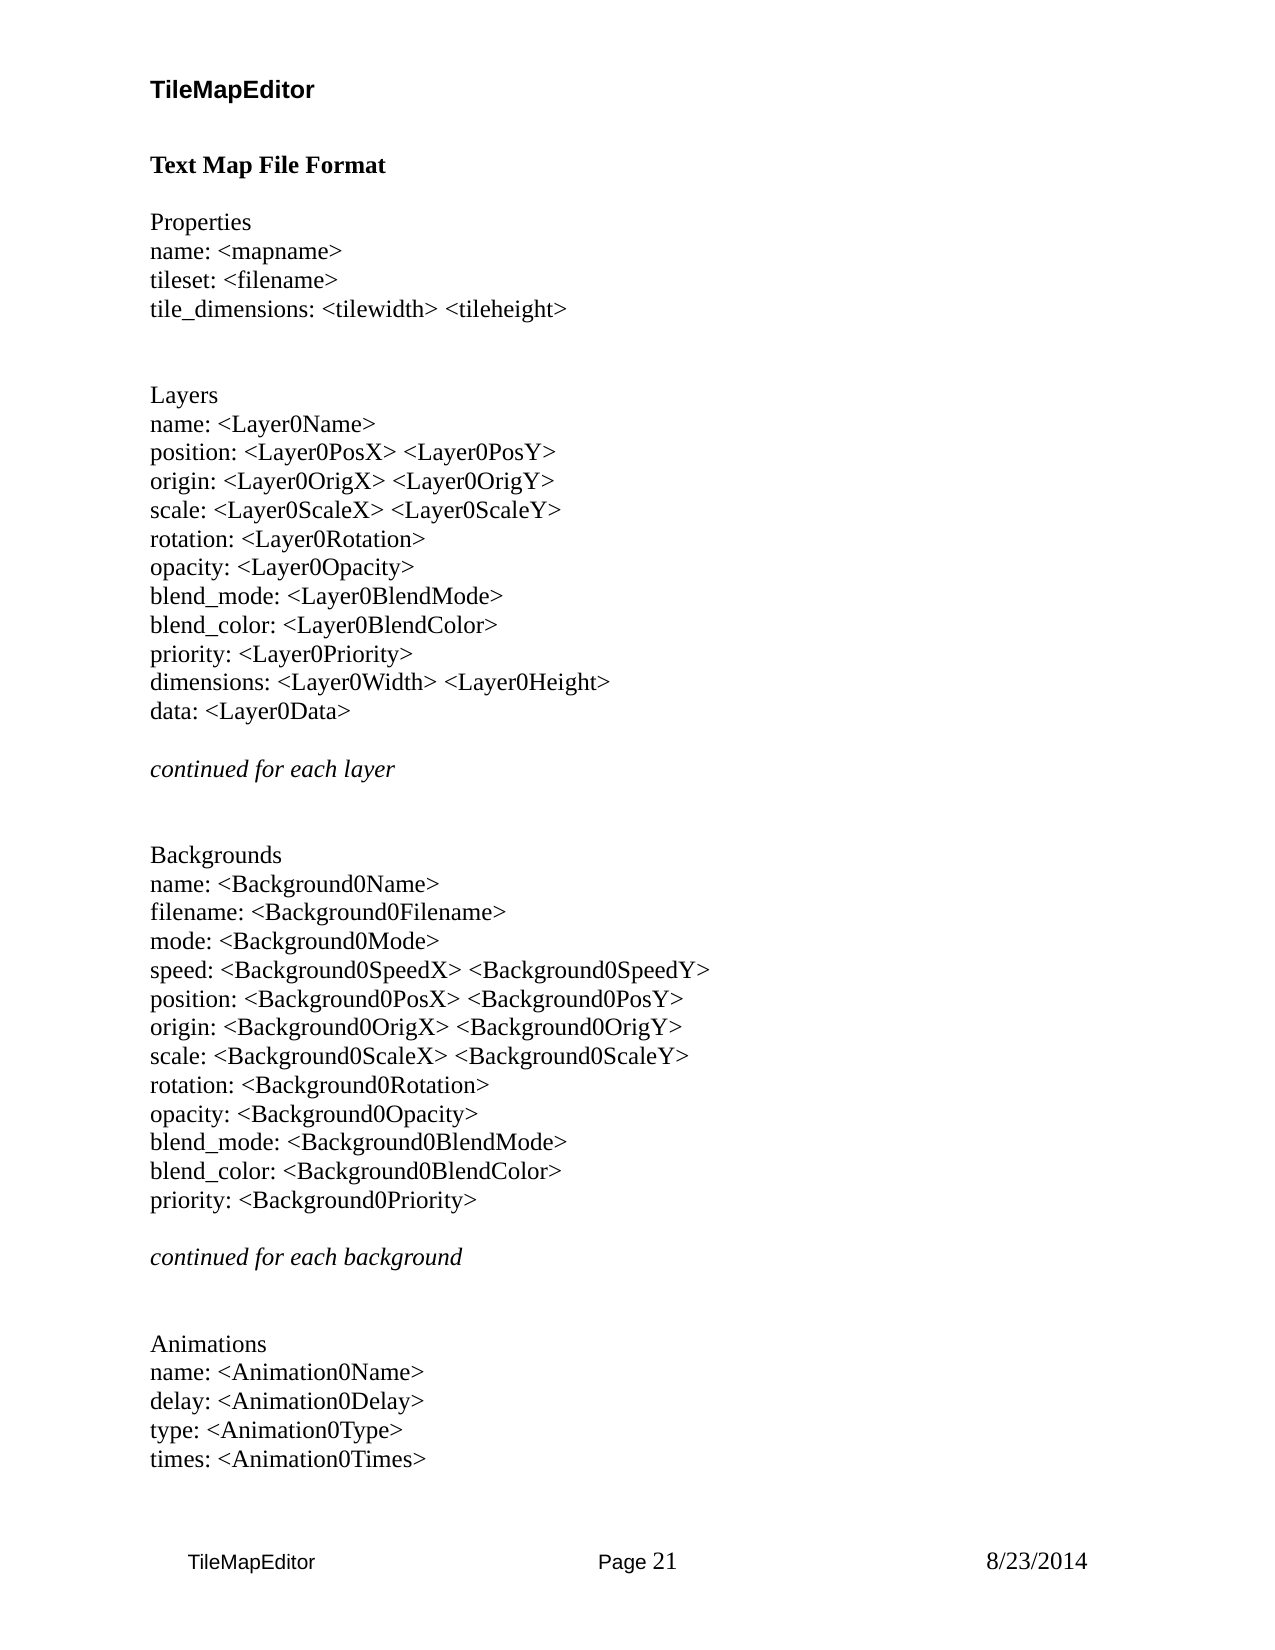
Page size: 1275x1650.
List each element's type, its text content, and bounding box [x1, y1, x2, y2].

text blend_mode: <Layer0BlendMode> blend_color: <Layer0BlendColor> [150, 581, 1125, 639]
text rotation: <Background0Rotation> [150, 1070, 1125, 1099]
text priority: <Background0Priority> [150, 1185, 1125, 1214]
text Layers [150, 380, 1125, 409]
text type: <Animation0Type> [150, 1415, 1125, 1444]
text name: <Animation0Name> [150, 1357, 1125, 1386]
text data: <Layer0Data> [150, 696, 1125, 725]
text mode: <Background0Mode> [150, 926, 1125, 955]
text continued for each layer [150, 754, 1125, 782]
text name: <Background0Name> [150, 869, 1125, 897]
text tile_dimensions: <tilewidth> <tileheight> [150, 294, 1125, 322]
text Text Map File Format [150, 150, 1125, 179]
text opacity: <Background0Opacity> [150, 1099, 1125, 1127]
text speed: <Background0SpeedX> <Background0SpeedY> [150, 955, 1125, 984]
text name: <Layer0Name> [150, 409, 1125, 437]
text delay: <Animation0Delay> [150, 1386, 1125, 1415]
text position: <Background0PosX> <Background0PosY> [150, 984, 1125, 1012]
text priority: <Layer0Priority> [150, 639, 1125, 667]
text dimensions: <Layer0Width> <Layer0Height> [150, 667, 1125, 696]
text blend_mode: <Background0BlendMode> [150, 1127, 1125, 1156]
text opacity: <Layer0Opacity> [150, 552, 1125, 581]
text origin: <Background0OrigX> <Background0OrigY> [150, 1012, 1125, 1041]
text position: <Layer0PosX> <Layer0PosY> [150, 437, 1125, 466]
text filename: <Background0Filename> [150, 897, 1125, 926]
text continued for each background [150, 1242, 1125, 1271]
text name: <mapname> [150, 236, 1125, 265]
text times: <Animation0Times> [150, 1444, 1125, 1472]
text Properties [150, 207, 1125, 236]
text rotation: <Layer0Rotation> [150, 524, 1125, 552]
text Backgrounds [150, 840, 1125, 869]
text scale: <Background0ScaleX> <Background0ScaleY> [150, 1041, 1125, 1070]
text origin: <Layer0OrigX> <Layer0OrigY> [150, 466, 1125, 495]
text blend_color: <Background0BlendColor> [150, 1156, 1125, 1185]
text Animations [150, 1329, 1125, 1357]
text tileset: <filename> [150, 265, 1125, 294]
text scale: <Layer0ScaleX> <Layer0ScaleY> [150, 495, 1125, 524]
